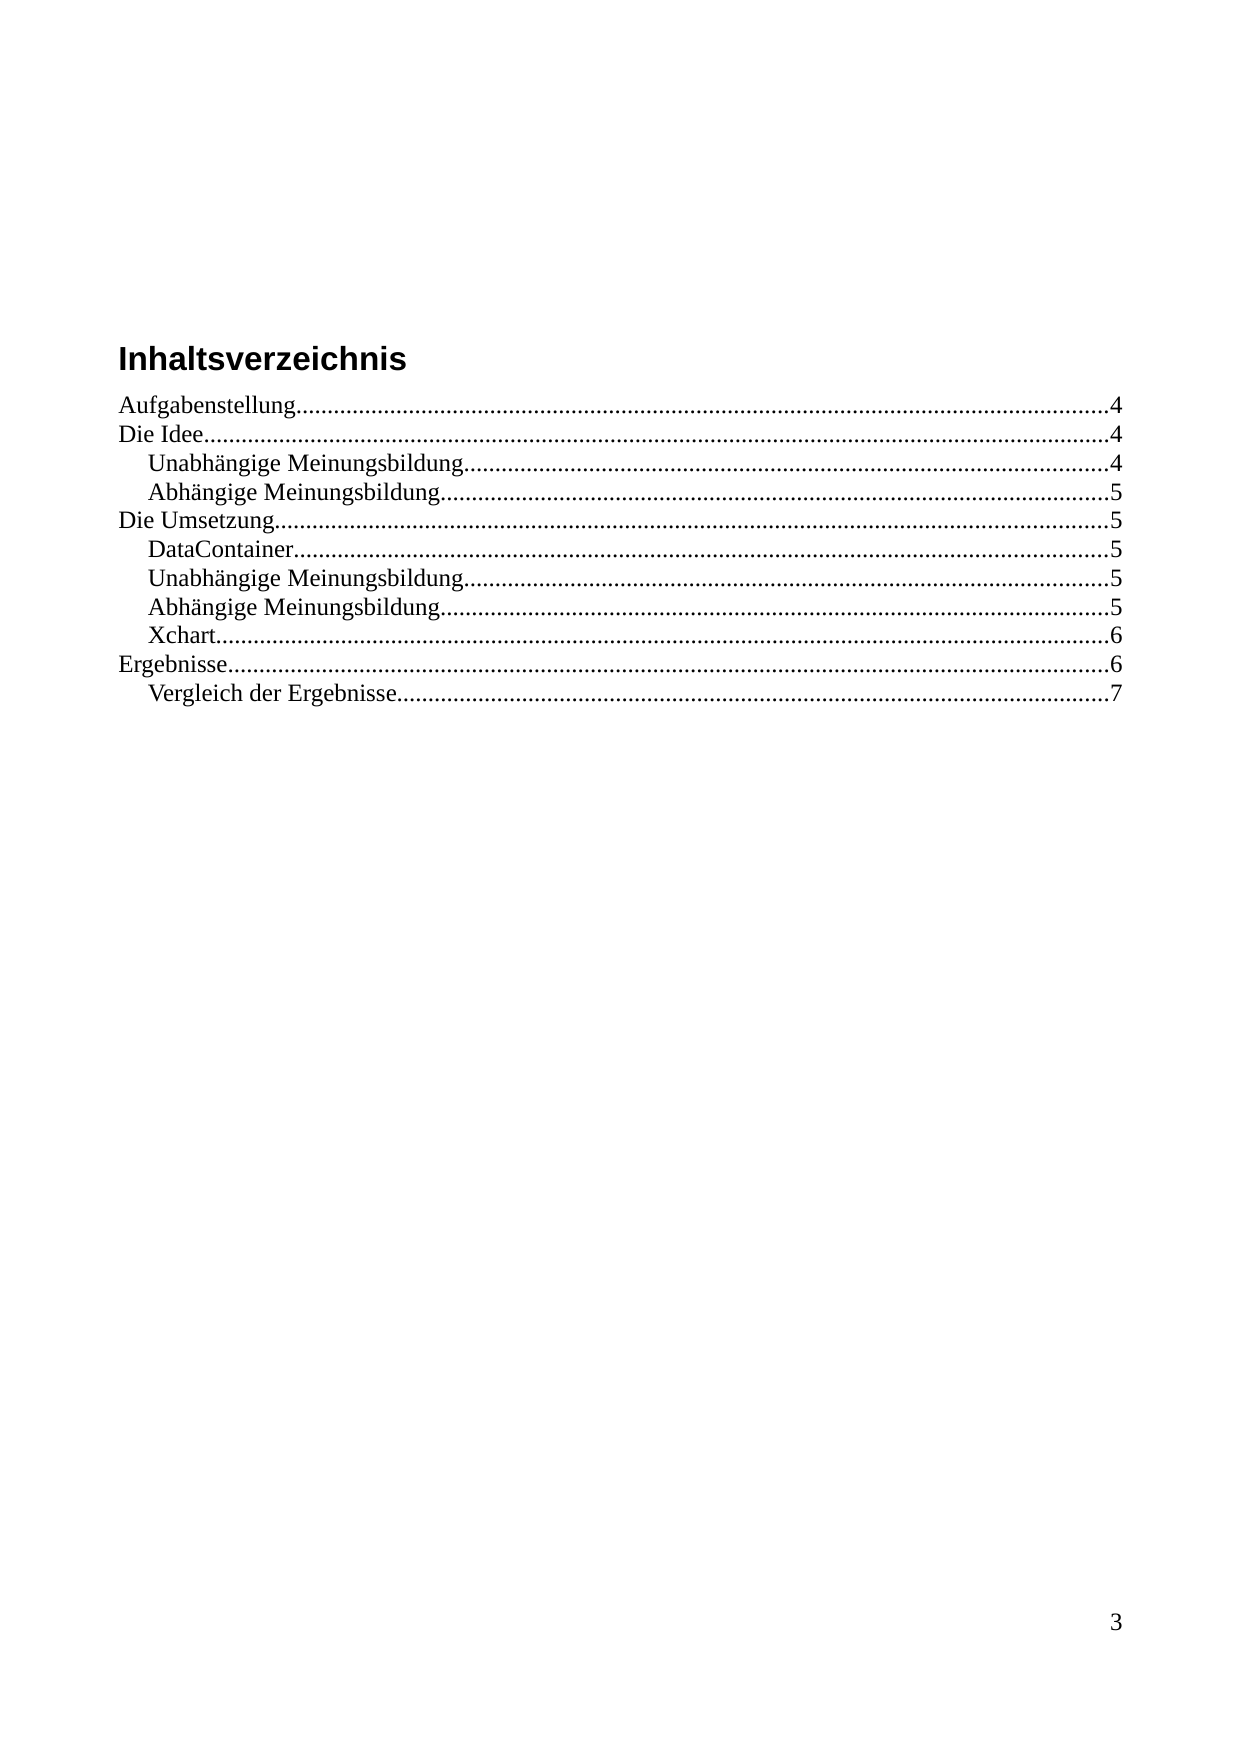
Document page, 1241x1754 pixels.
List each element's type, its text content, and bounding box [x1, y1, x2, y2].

text Die Umsetzung 5 [118, 505, 1122, 534]
text Die Idee 4 [118, 419, 1122, 448]
text Unabhängige Meinungsbildung 4 [148, 448, 1122, 477]
text DataContainer 5 [148, 534, 1122, 563]
text Vergleich der Ergebnisse 7 [148, 678, 1122, 707]
text Unabhängige Meinungsbildung 5 [148, 563, 1122, 592]
text Xchart 6 [148, 620, 1122, 649]
text Ergebnisse 6 [118, 649, 1122, 678]
text Abhängige Meinungsbildung 5 [148, 592, 1122, 620]
subtitle Inhaltsverzeichnis [118, 339, 1122, 378]
text Abhängige Meinungsbildung 5 [148, 477, 1122, 505]
text Aufgabenstellung 4 [118, 390, 1122, 419]
